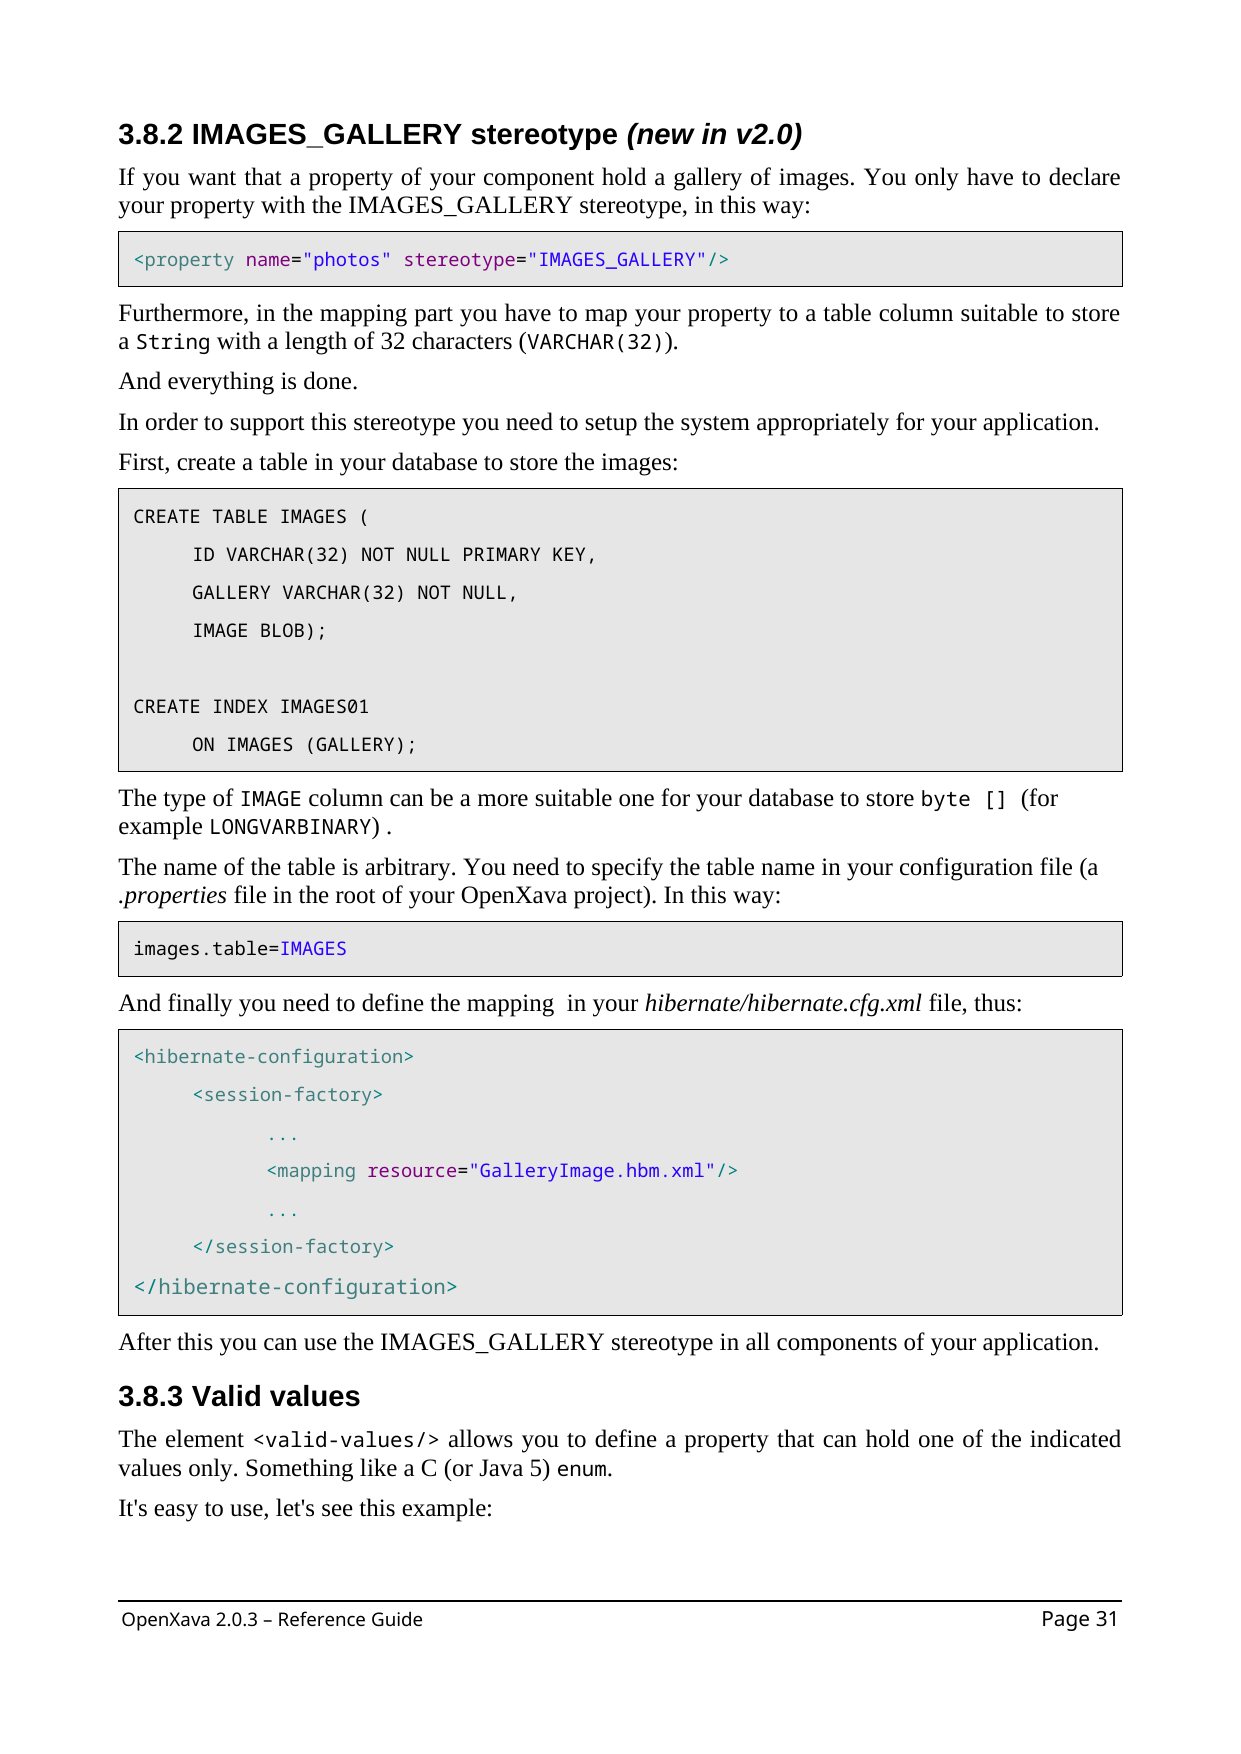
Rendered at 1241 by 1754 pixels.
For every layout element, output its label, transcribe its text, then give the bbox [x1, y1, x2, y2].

text CREATE INDEX IMAGES01 [119, 678, 1122, 716]
text ID VARCHAR(32) NOT NULL PRIMARY KEY, [119, 526, 1122, 564]
text After this you can use the IMAGES_GALLERY stereotype in all components of your application. [118, 1328, 1122, 1355]
text If you want that a property of your component hold a gallery of images. You only have to declare your property with the IMAGES_GALLERY stereotype, in this way: [118, 163, 1122, 219]
text <hibernate-configuration> [119, 1030, 1122, 1067]
text The name of the table is arbitrary. You need to specify the table name in your configuration file (a .properties file in the root of your OpenXava project). In this way: [118, 853, 1122, 908]
text <property name="photos" stereotype="IMAGES_GALLERY"/> [119, 232, 1122, 286]
text First, create a table in your database to store the images: [118, 448, 1122, 476]
text The element <valid-values/> allows you to define a property that can hold one of the indicated values only. Something like a C (or Java 5) enum. [118, 1426, 1122, 1482]
text ON IMAGES (GALLERY); [119, 716, 1122, 771]
text In order to support this stereotype you need to setup the system appropriately for your application. [118, 408, 1122, 435]
text images.table=IMAGES [119, 922, 1122, 976]
subtitle IMAGES_GALLERY stereotype (new in v2.0) [118, 118, 1122, 151]
text And everything is done. [118, 367, 1122, 395]
text The type of IMAGE column can be a more suitable one for your database to store byte [] (for example LONGVARBINARY) . [118, 784, 1122, 841]
text IMAGE BLOB); [119, 602, 1122, 640]
text It's easy to use, let's see this example: [118, 1494, 1122, 1522]
text And finally you need to define the mapping in your hibernate/hibernate.cfg.xml file, thus: [118, 989, 1122, 1016]
subtitle Valid values [118, 1380, 1122, 1413]
text GALLERY VARCHAR(32) NOT NULL, [119, 564, 1122, 602]
text <mapping resource="GalleryImage.hbm.xml"/> [119, 1143, 1122, 1181]
text Furthermore, in the mapping part you have to map your property to a table column suitable to store a String with a length of 32 characters (VARCHAR(32)). [118, 299, 1122, 355]
text ... [119, 1105, 1122, 1143]
text ... [119, 1181, 1122, 1219]
text </hibernate-configuration> [119, 1257, 1122, 1315]
text <session-factory> [119, 1067, 1122, 1105]
text </session-factory> [119, 1219, 1122, 1257]
text CREATE TABLE IMAGES ( [119, 489, 1122, 526]
